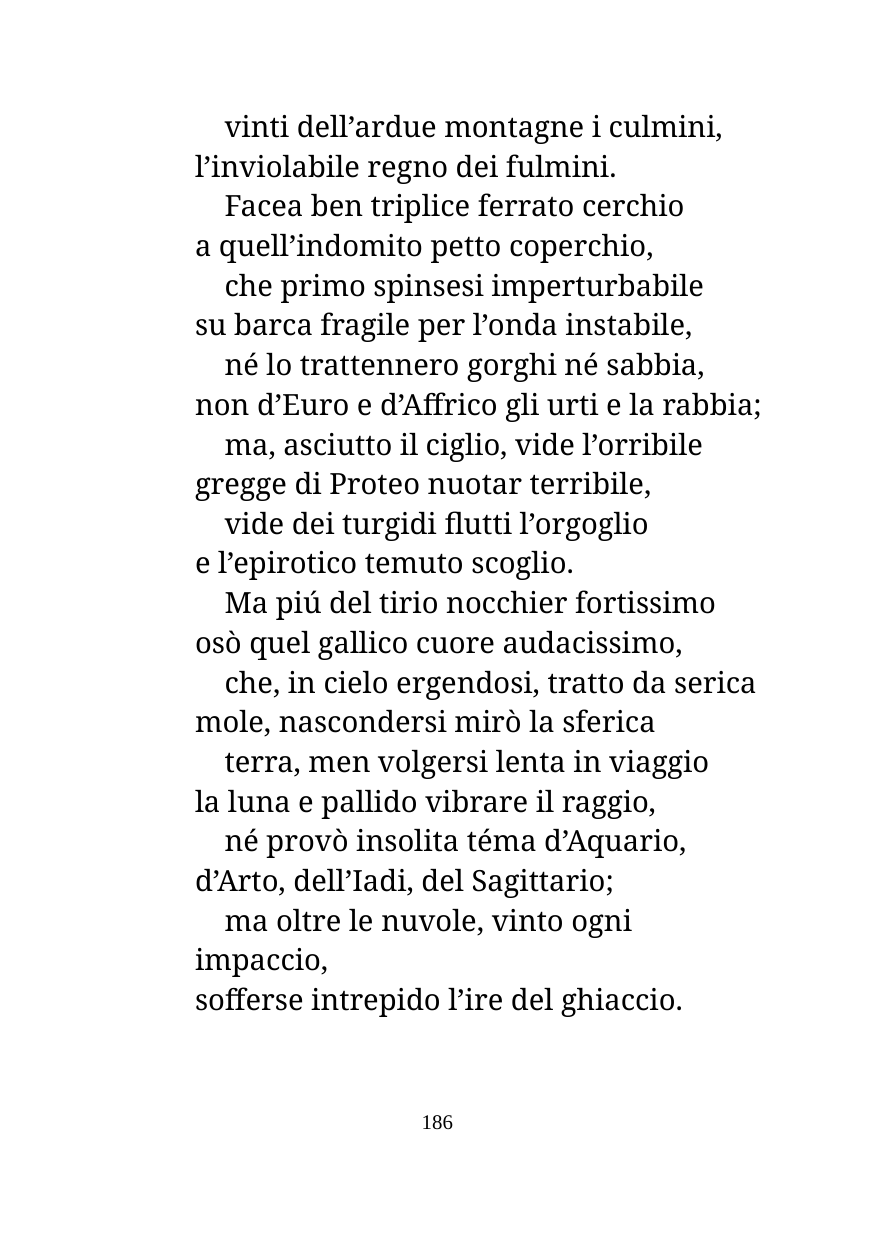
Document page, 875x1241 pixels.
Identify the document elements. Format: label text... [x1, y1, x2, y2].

text Ma piú del tirio nocchier fortissimo osò quel gallico cuore audacissimo, [195, 582, 768, 662]
text ma, asciutto il ciglio, vide l’orribile gregge di Proteo nuotar terribile, [195, 424, 768, 503]
text né lo trattennero gorghi né sabbia, non d’Euro e d’Affrico gli urti e la rabbia; [195, 344, 768, 424]
text che, in cielo ergendosi, tratto da serica mole, nascondersi mirò la sferica [195, 662, 768, 741]
text né provò insolita téma d’Aquario, d’Arto, dell’Iadi, del Sagittario; [195, 821, 768, 900]
text ma oltre le nuvole, vinto ogni impaccio, sofferse intrepido l’ire del ghiaccio. [195, 900, 768, 1019]
text che primo spinsesi imperturbabile su barca fragile per l’onda instabile, [195, 265, 768, 344]
text terra, men volgersi lenta in viaggio la luna e pallido vibrare il raggio, [195, 741, 768, 821]
text vide dei turgidi flutti l’orgoglio e l’epirotico temuto scoglio. [195, 503, 768, 582]
text vinti dell’ardue montagne i culmini, l’inviolabile regno dei fulmini. [195, 106, 768, 186]
text Facea ben triplice ferrato cerchio a quell’indomito petto coperchio, [195, 186, 768, 265]
